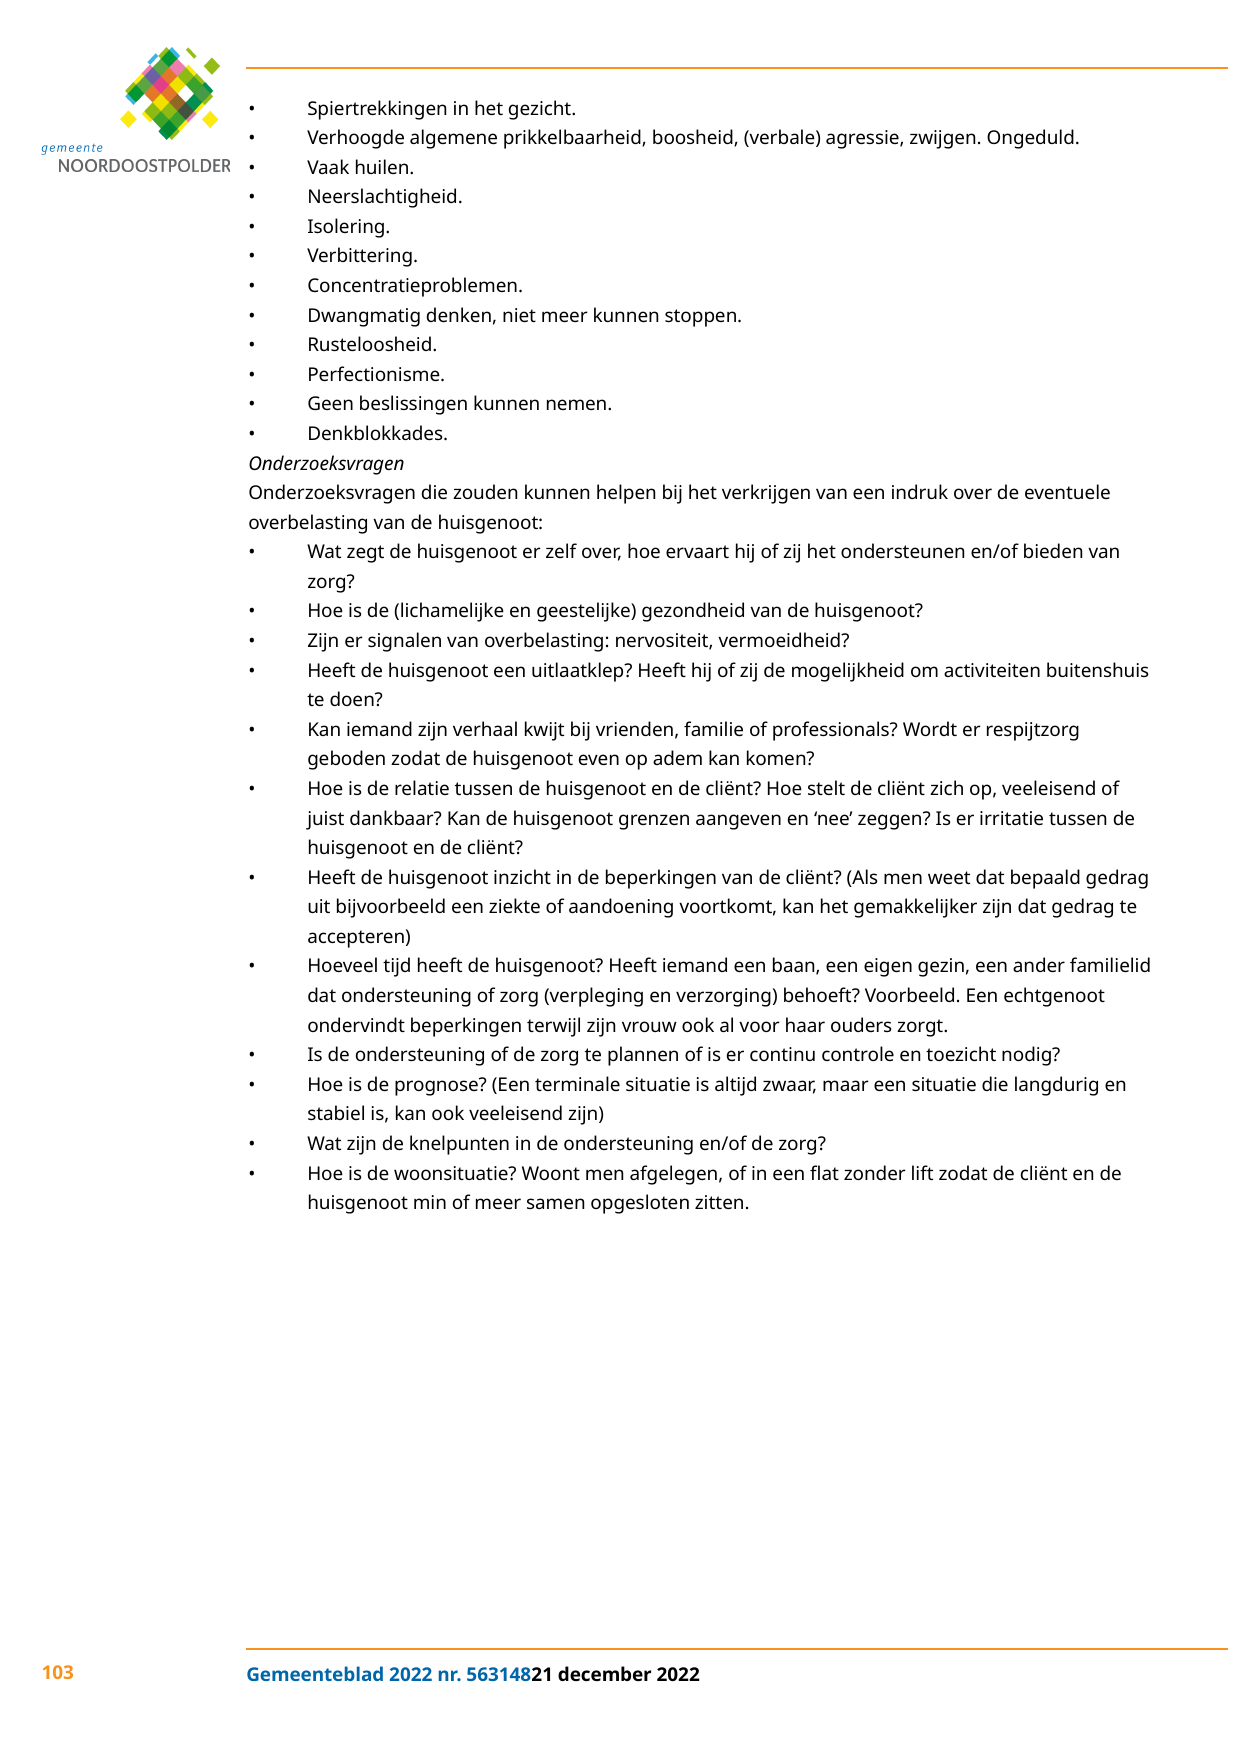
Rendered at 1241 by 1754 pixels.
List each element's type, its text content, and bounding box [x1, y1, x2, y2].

list Neerslachtigheid. [248, 183, 1152, 209]
list Spiertrekkingen in het gezicht. [248, 95, 1152, 121]
list Hoe is de (lichamelijke en geestelijke) gezondheid van de huisgenoot? [248, 598, 1152, 623]
picture [41, 47, 231, 172]
list Hoe is de relatie tussen de huisgenoot en de cliënt? Hoe stelt de cliënt zich op, veeleisend of juist dankbaar? Kan de huisgenoot grenzen aangeven en ‘nee’ zeggen? Is er irritatie tussen de huisgenoot en de cliënt? [248, 775, 1152, 860]
list Heeft de huisgenoot inzicht in de beperkingen van de cliënt? (Als men weet dat bepaald gedrag uit bijvoorbeeld een ziekte of aandoening voortkomt, kan het gemakkelijker zijn dat gedrag te accepteren) [248, 864, 1152, 949]
list Verhoogde algemene prikkelbaarheid, boosheid, (verbale) agressie, zwijgen. Ongeduld. [248, 124, 1152, 150]
list Hoeveel tijd heeft de huisgenoot? Heeft iemand een baan, een eigen gezin, een ander familielid dat ondersteuning of zorg (verpleging en verzorging) behoeft? Voorbeeld. Een echtgenoot ondervindt beperkingen terwijl zijn vrouw ook al voor haar ouders zorgt. [248, 953, 1152, 1038]
text Onderzoeksvragen [248, 450, 1152, 476]
list Concentratieproblemen. [248, 272, 1152, 298]
list Hoe is de woonsituatie? Woont men afgelegen, of in een flat zonder lift zodat de cliënt en de huisgenoot min of meer samen opgesloten zitten. [248, 1160, 1152, 1215]
list Wat zegt de huisgenoot er zelf over, hoe ervaart hij of zij het ondersteunen en/of bieden van zorg? [248, 538, 1152, 594]
list Geen beslissingen kunnen nemen. [248, 391, 1152, 416]
list Kan iemand zijn verhaal kwijt bij vrienden, familie of professionals? Wordt er respijtzorg geboden zodat de huisgenoot even op adem kan komen? [248, 716, 1152, 771]
list Heeft de huisgenoot een uitlaatklep? Heeft hij of zij de mogelijkheid om activiteiten buitenshuis te doen? [248, 657, 1152, 712]
list Zijn er signalen van overbelasting: nervositeit, vermoeidheid? [248, 627, 1152, 653]
list Wat zijn de knelpunten in de ondersteuning en/of de zorg? [248, 1130, 1152, 1156]
list Dwangmatig denken, niet meer kunnen stoppen. [248, 302, 1152, 328]
list Denkblokkades. [248, 420, 1152, 446]
list Hoe is de prognose? (Een terminale situatie is altijd zwaar, maar een situatie die langdurig en stabiel is, kan ook veeleisend zijn) [248, 1071, 1152, 1126]
list Is de ondersteuning of de zorg te plannen of is er continu controle en toezicht nodig? [248, 1041, 1152, 1067]
list Perfectionisme. [248, 361, 1152, 387]
list Rusteloosheid. [248, 331, 1152, 357]
list Isolering. [248, 213, 1152, 239]
list Vaak huilen. [248, 154, 1152, 180]
text Onderzoeksvragen die zouden kunnen helpen bij het verkrijgen van een indruk over de eventuele overbelasting van de huisgenoot: [248, 479, 1152, 535]
list Verbittering. [248, 243, 1152, 268]
